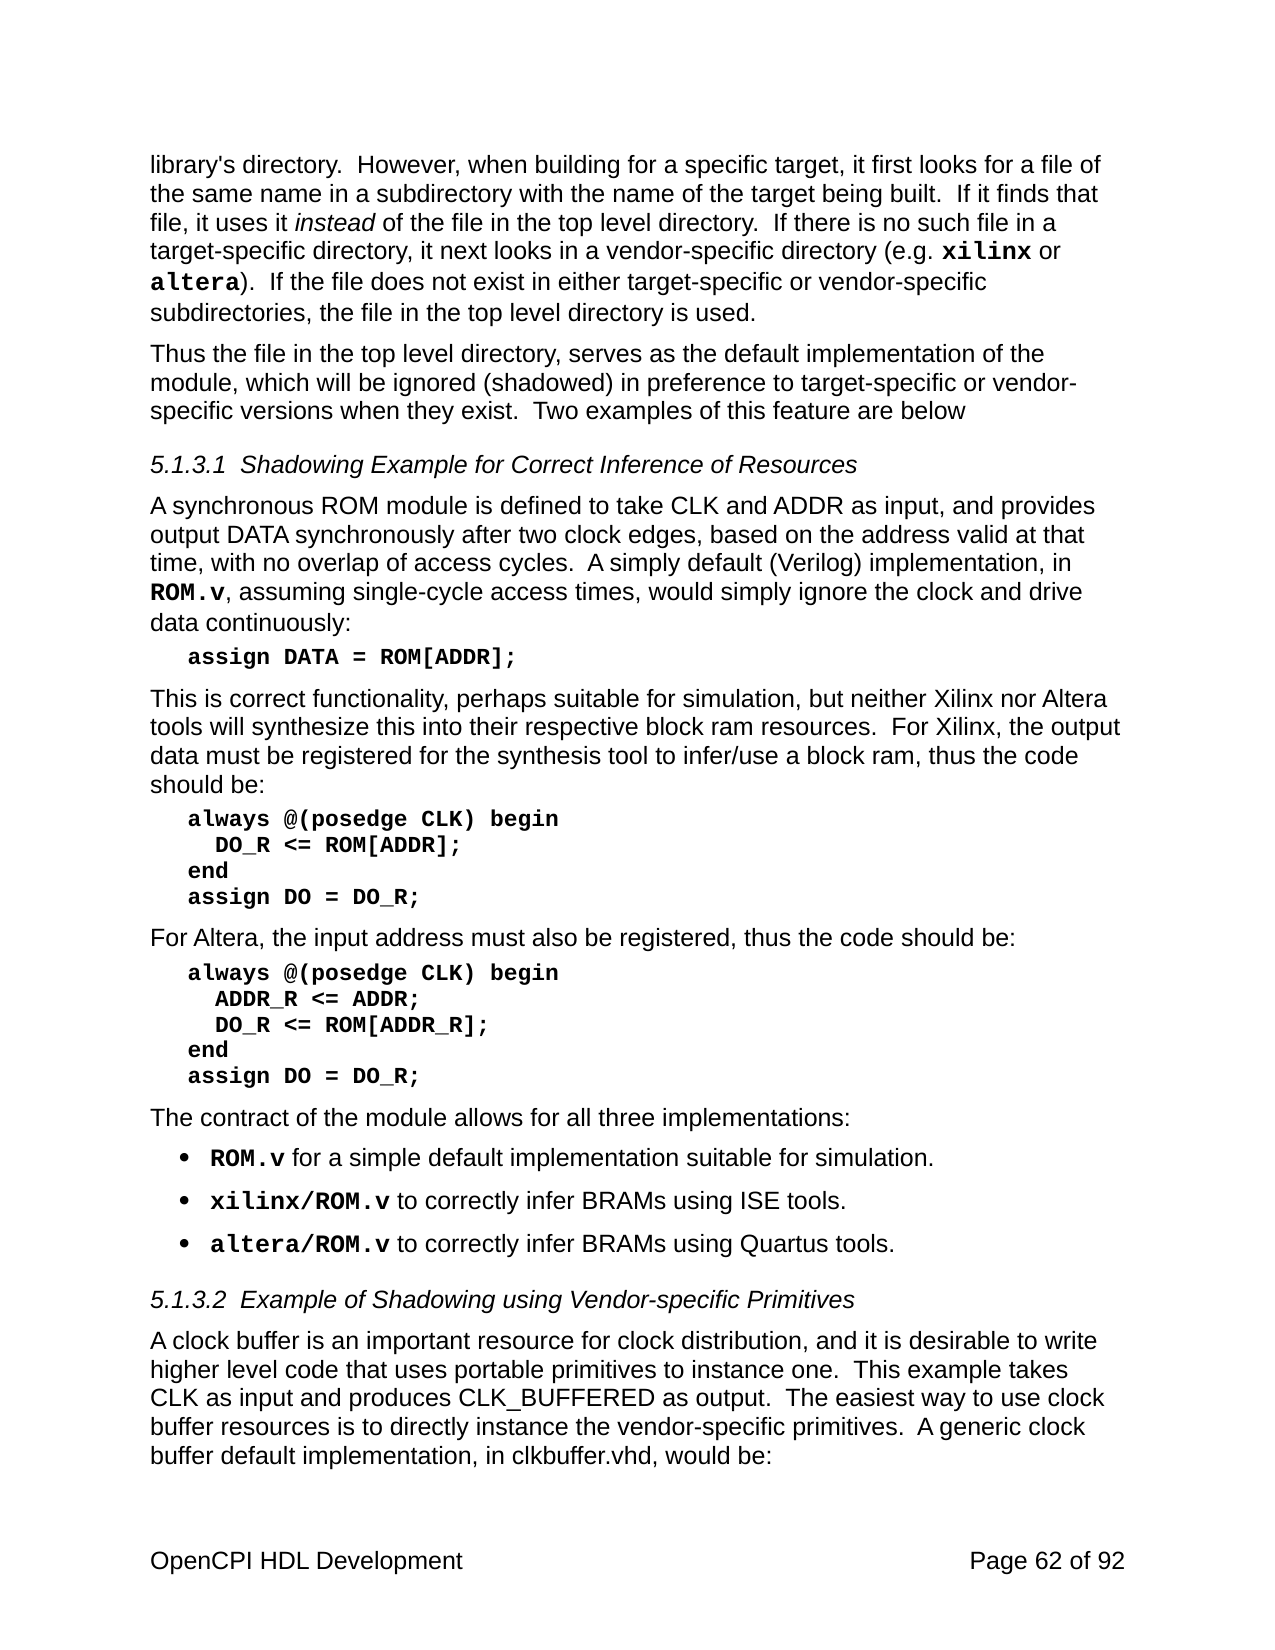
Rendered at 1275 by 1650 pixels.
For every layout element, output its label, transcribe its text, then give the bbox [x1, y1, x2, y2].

text always @(posedge CLK) begin DO_R <= ROM[ADDR]; end assign DO = DO_R; [187, 808, 1125, 911]
subtitle Example of Shadowing using Vendor-specific Primitives [150, 1285, 1125, 1314]
text assign DATA = ROM[ADDR]; [187, 646, 1125, 672]
text always @(posedge CLK) begin ADDR_R <= ADDR; DO_R <= ROM[ADDR_R]; end assign DO = DO_R; [187, 961, 1125, 1091]
list xilinx/ROM.v to correctly infer BRAMs using ISE tools. [180, 1186, 1125, 1217]
text Thus the file in the top level directory, serves as the default implementation of the module, which will be ignored (shadowed) in preference to target-specific or vendor-specific versions when they exist. Two examples of this feature are below [150, 339, 1125, 425]
text A synchronous ROM module is defined to take CLK and ADDR as input, and provides output DATA synchronously after two clock edges, based on the address valid at that time, with no overlap of access cycles. A simply default (Verilog) implementation, in ROM.v, assuming single-cycle access times, would simply ignore the clock and drive data continuously: [150, 491, 1125, 637]
text The contract of the module allows for all three implementations: [150, 1103, 1125, 1131]
text For Altera, the input address must also be registered, thus the code should be: [150, 923, 1125, 952]
text This is correct functionality, perhaps suitable for simulation, but neither Xilinx nor Altera tools will synthesize this into their respective block ram resources. For Xilinx, the output data must be registered for the synthesis tool to infer/use a block ram, thus the code should be: [150, 684, 1125, 799]
text library's directory. However, when building for a specific target, it first looks for a file of the same name in a subdirectory with the name of the target being built. If it finds that file, it uses it instead of the file in the top level directory. If there is no such file in a target-specific directory, it next looks in a vendor-specific directory (e.g. xilinx or altera). If the file does not exist in either target-specific or vendor-specific subdirectories, the file in the top level directory is used. [150, 150, 1125, 327]
list ROM.v for a simple default implementation suitable for simulation. [180, 1143, 1125, 1174]
subtitle Shadowing Example for Correct Inference of Resources [150, 450, 1125, 479]
text A clock buffer is an important resource for clock distribution, and it is desirable to write higher level code that uses portable primitives to instance one. This example takes CLK as input and produces CLK_BUFFERED as output. The easiest way to use clock buffer resources is to directly instance the vendor-specific primitives. A generic clock buffer default implementation, in clkbuffer.vhd, would be: [150, 1326, 1125, 1470]
list altera/ROM.v to correctly infer BRAMs using Quartus tools. [180, 1229, 1125, 1260]
